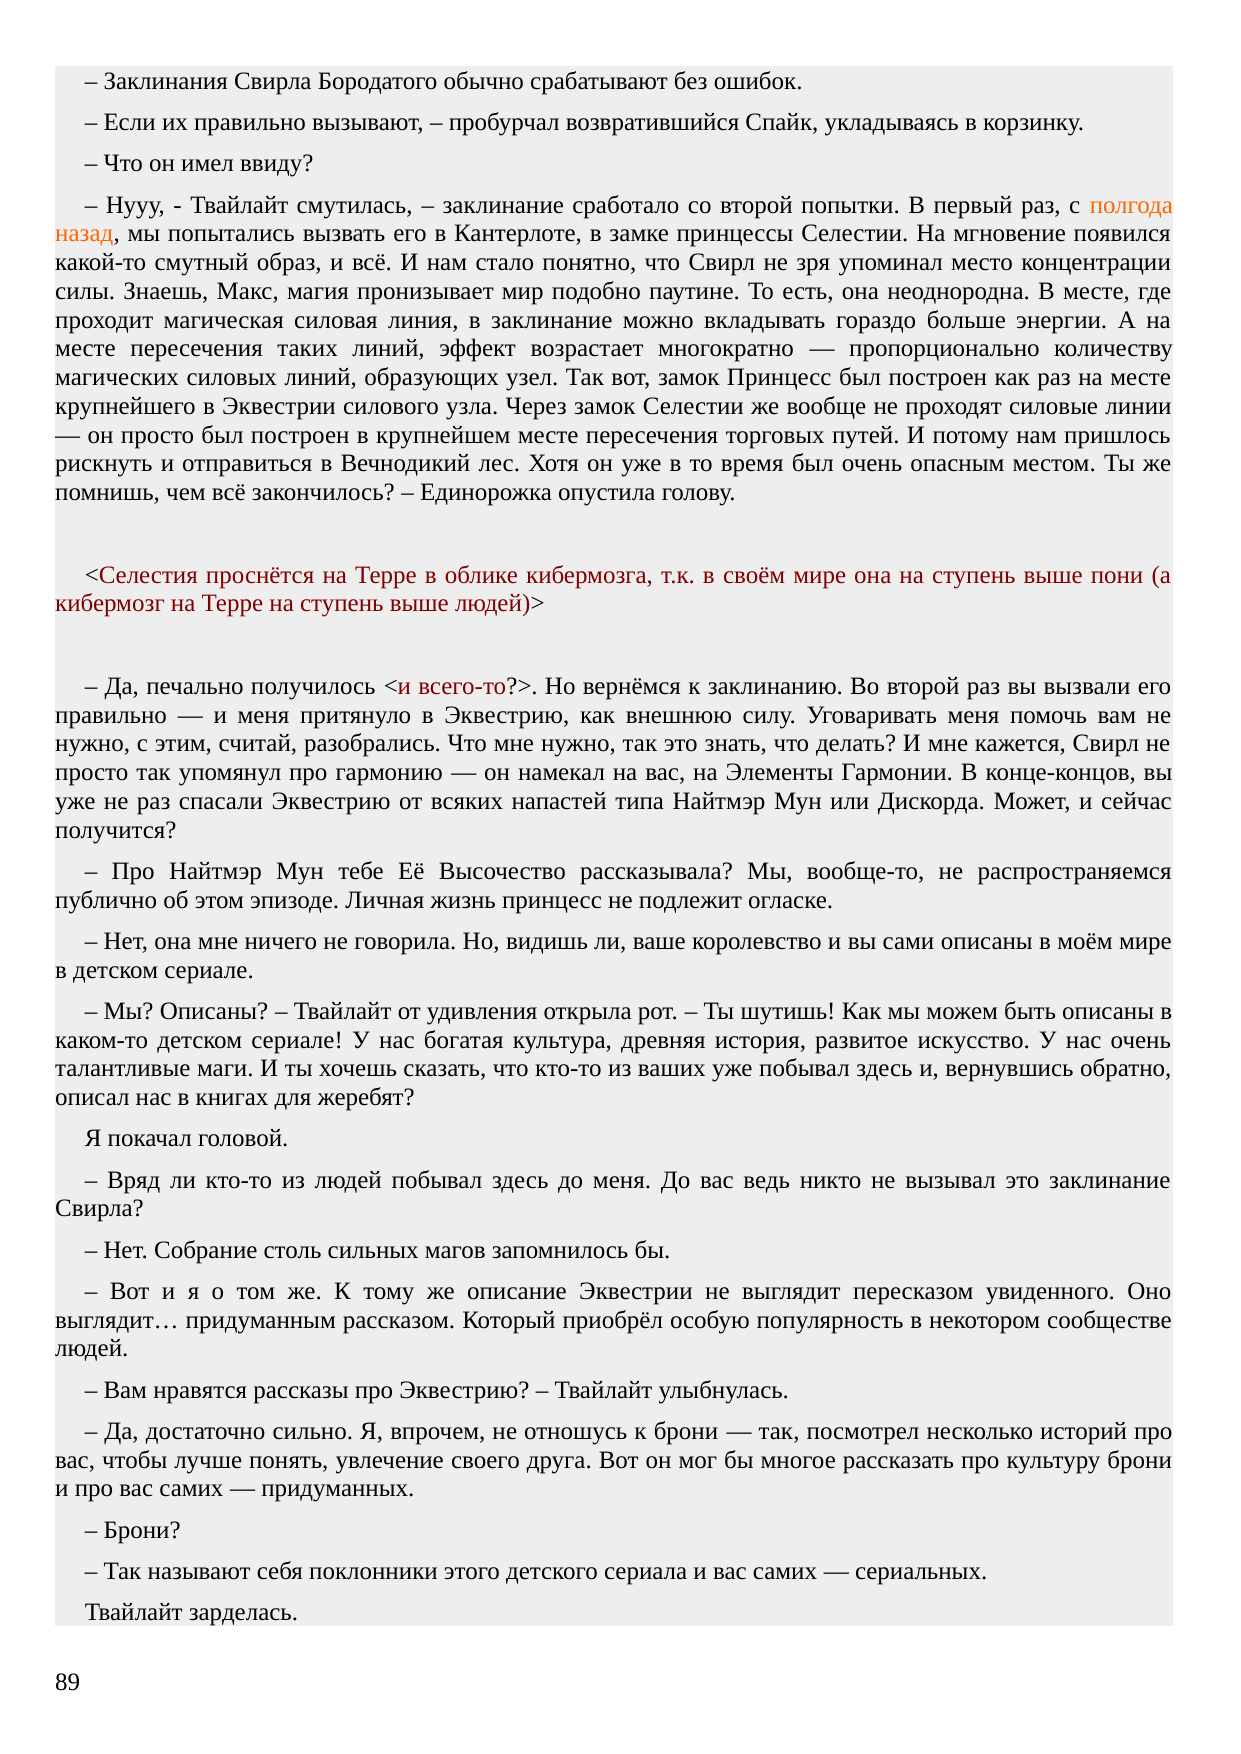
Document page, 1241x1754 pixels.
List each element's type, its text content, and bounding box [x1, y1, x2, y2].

text – Да, достаточно сильно. Я, впрочем, не отношусь к брони — так, посмотрел несколько историй про вас, чтобы лучше понять, увлечение своего друга. Вот он мог бы многое рассказать про культуру брони и про вас самих — придуманных. [55, 1416, 1173, 1502]
text – Нет. Собрание столь сильных магов запомнилось бы. [55, 1235, 1173, 1263]
text – Да, печально получилось <и всего-то?>. Но вернёмся к заклинанию. Во второй раз вы вызвали его правильно — и меня притянуло в Эквестрию, как внешнюю силу. Уговаривать меня помочь вам не нужно, с этим, считай, разобрались. Что мне нужно, так это знать, что делать? И мне кажется, Свирл не просто так упомянул про гармонию — он намекал на вас, на Элементы Гармонии. В конце-концов, вы уже не раз спасали Эквестрию от всяких напастей типа Найтмэр Мун или Дискорда. Может, и сейчас получится? [55, 671, 1173, 843]
text – Вряд ли кто-то из людей побывал здесь до меня. До вас ведь никто не вызывал это заклинание Свирла? [55, 1165, 1173, 1222]
text – Про Найтмэр Мун тебе Её Высочество рассказывала? Мы, вообще-то, не распространяемся публично об этом эпизоде. Личная жизнь принцесс не подлежит огласке. [55, 856, 1173, 913]
text – Нууу, - Твайлайт смутилась, – заклинание сработало со второй попытки. В первый раз, с полгода назад, мы попытались вызвать его в Кантерлоте, в замке принцессы Селестии. На мгновение появился какой-то смутный образ, и всё. И нам стало понятно, что Свирл не зря упоминал место концентрации силы. Знаешь, Макс, магия пронизывает мир подобно паутине. То есть, она неоднородна. В месте, где проходит магическая силовая линия, в заклинание можно вкладывать гораздо больше энергии. А на месте пересечения таких линий, эффект возрастает многократно — пропорционально количеству магических силовых линий, образующих узел. Так вот, замок Принцесс был построен как раз на месте крупнейшего в Эквестрии силового узла. Через замок Селестии же вообще не проходят силовые линии — он просто был построен в крупнейшем месте пересечения торговых путей. И потому нам пришлось рискнуть и отправиться в Вечнодикий лес. Хотя он уже в то время был очень опасным местом. Ты же помнишь, чем всё закончилось? – Единорожка опустила голову. [55, 190, 1173, 506]
text – Брони? [55, 1515, 1173, 1543]
text – Так называют себя поклонники этого детского сериала и вас самих — сериальных. [55, 1556, 1173, 1585]
text – Мы? Описаны? – Твайлайт от удивления открыла рот. – Ты шутишь! Как мы можем быть описаны в каком-то детском сериале! У нас богатая культура, древняя история, развитое искусство. У нас очень талантливые маги. И ты хочешь сказать, что кто-то из ваших уже побывал здесь и, вернувшись обратно, описал нас в книгах для жеребят? [55, 996, 1173, 1111]
text Твайлайт зарделась. [55, 1597, 1173, 1626]
text – Что он имел ввиду? [55, 148, 1173, 177]
text – Заклинания Свирла Бородатого обычно срабатывают без ошибок. [55, 66, 1173, 95]
text – Если их правильно вызывают, – пробурчал возвратившийся Спайк, укладываясь в корзинку. [55, 107, 1173, 136]
text <Селестия проснётся на Терре в облике кибермозга, т.к. в своём мире она на ступень выше пони (а кибермозг на Терре на ступень выше людей)> [55, 560, 1173, 617]
text – Вот и я о том же. К тому же описание Эквестрии не выглядит пересказом увиденного. Оно выглядит… придуманным рассказом. Который приобрёл особую популярность в некотором сообществе людей. [55, 1276, 1173, 1362]
text – Вам нравятся рассказы про Эквестрию? – Твайлайт улыбнулась. [55, 1375, 1173, 1403]
text – Нет, она мне ничего не говорила. Но, видишь ли, ваше королевство и вы сами описаны в моём мире в детском сериале. [55, 926, 1173, 983]
text Я покачал головой. [55, 1123, 1173, 1152]
